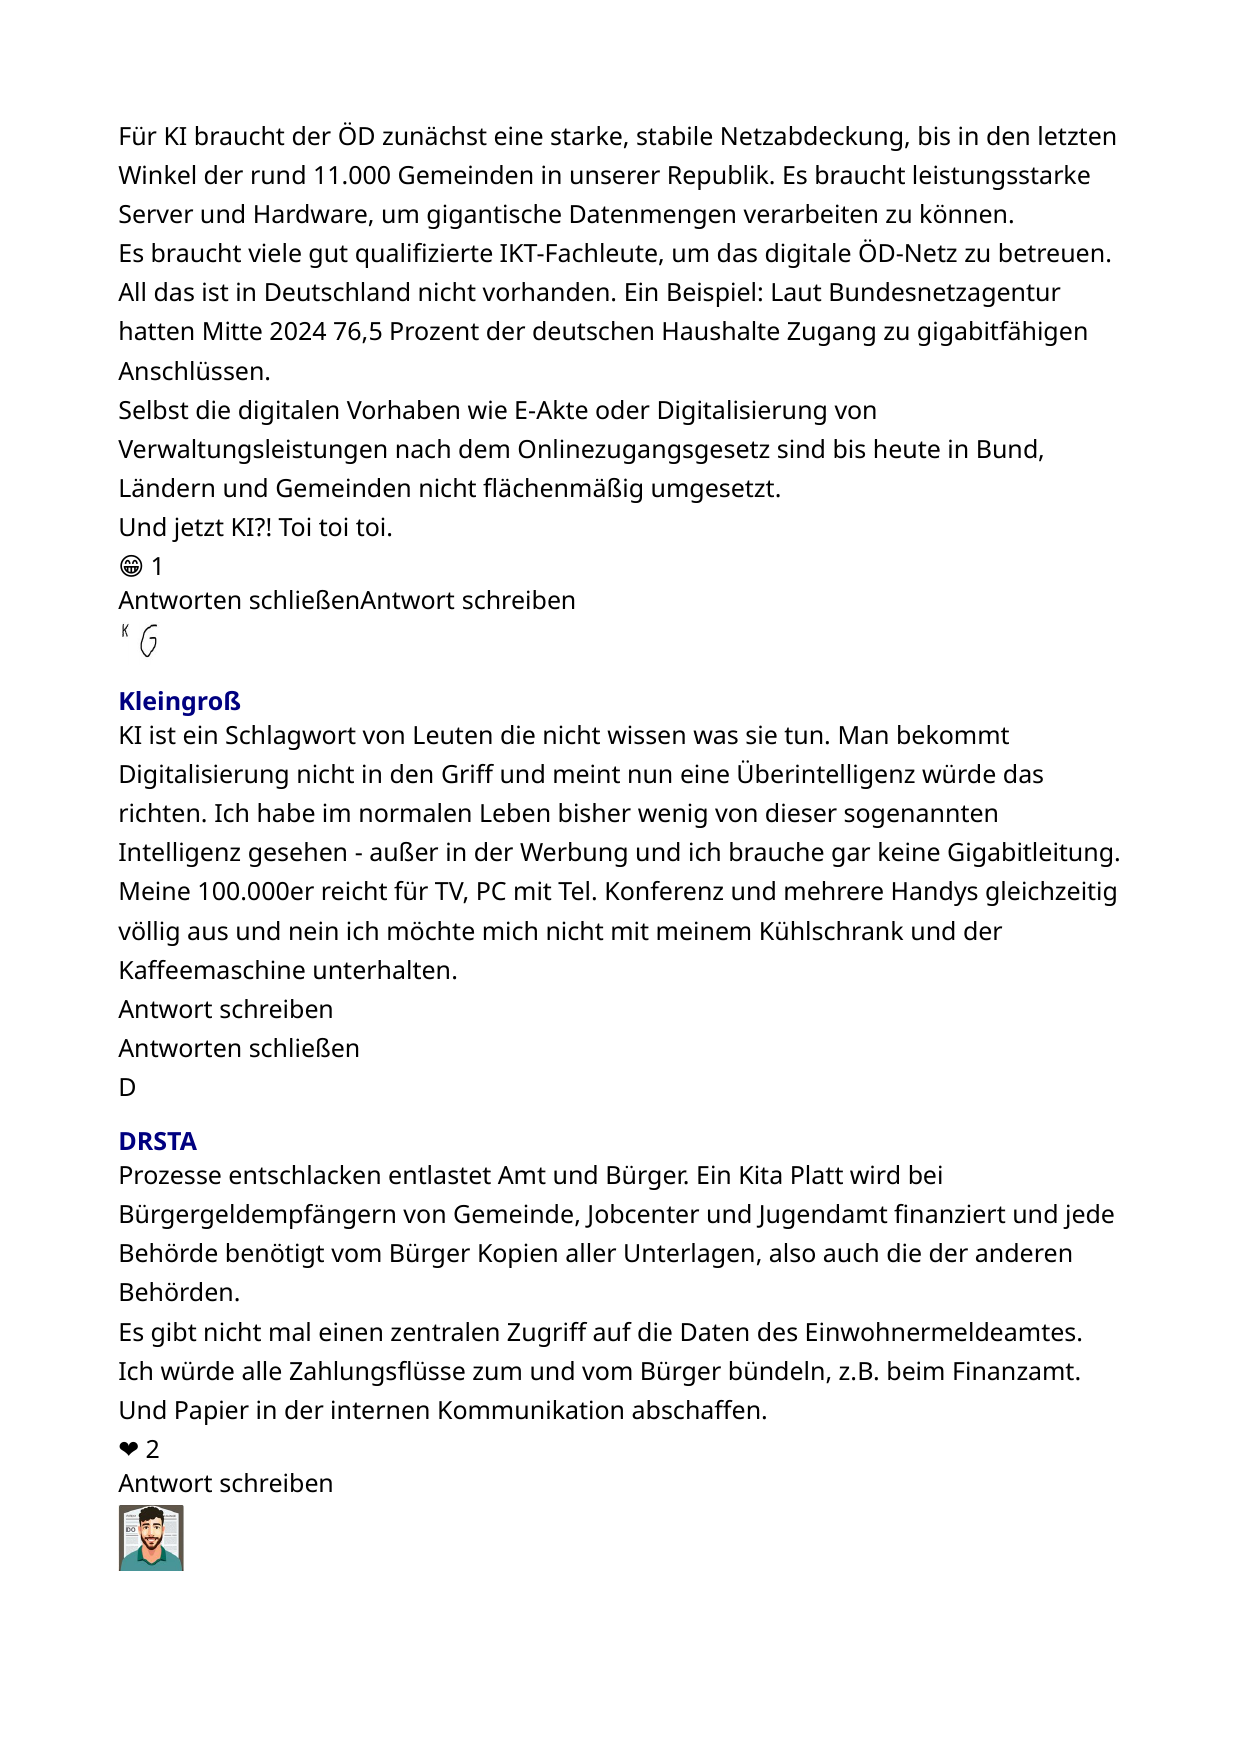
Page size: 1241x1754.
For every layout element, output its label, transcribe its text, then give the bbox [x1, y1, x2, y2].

text D [118, 1070, 1122, 1104]
text Antwort schreiben [118, 991, 1122, 1026]
text Es braucht viele gut qualifizierte IKT-Fachleute, um das digitale ÖD-Netz zu betreuen. All das ist in Deutschland nicht vorhanden. Ein Beispiel: Laut Bundesnetzagentur hatten Mitte 2024 76,5 Prozent der deutschen Haushalte Zugang zu gigabitfähigen Anschlüssen. [118, 236, 1122, 387]
text Es gibt nicht mal einen zentralen Zugriff auf die Daten des Einwohnermeldeamtes. [118, 1314, 1122, 1348]
text Und jetzt KI?! Toi toi toi. [118, 510, 1122, 544]
subtitle DRSTA [118, 1123, 1122, 1158]
subtitle Kleingroß [118, 683, 1122, 717]
picture [118, 622, 161, 665]
text Antworten schließenAntwort schreiben [118, 583, 1122, 617]
text ❤️ 2 [118, 1432, 1122, 1466]
text Selbst die digitalen Vorhaben wie E-Akte oder Digitalisierung von Verwaltungsleistungen nach dem Onlinezugangsgesetz sind bis heute in Bund, Ländern und Gemeinden nicht flächenmäßig umgesetzt. [118, 392, 1122, 505]
text KI ist ein Schlagwort von Leuten die nicht wissen was sie tun. Man bekommt Digitalisierung nicht in den Griff und meint nun eine Überintelligenz würde das richten. Ich habe im normalen Leben bisher wenig von dieser sogenannten Intelligenz gesehen - außer in der Werbung und ich brauche gar keine Gigabitleitung. Meine 100.000er reicht für TV, PC mit Tel. Konferenz und mehrere Handys gleichzeitig völlig aus und nein ich möchte mich nicht mit meinem Kühlschrank und der Kaffeemaschine unterhalten. [118, 717, 1122, 986]
text Antwort schreiben [118, 1466, 1122, 1500]
picture [118, 1505, 184, 1571]
text Für KI braucht der ÖD zunächst eine starke, stabile Netzabdeckung, bis in den letzten Winkel der rund 11.000 Gemeinden in unserer Republik. Es braucht leistungsstarke Server und Hardware, um gigantische Datenmengen verarbeiten zu können. [118, 118, 1122, 231]
text Antworten schließen [118, 1031, 1122, 1065]
text Prozesse entschlacken entlastet Amt und Bürger. Ein Kita Platt wird bei Bürgergeldempfängern von Gemeinde, Jobcenter und Jugendamt finanziert und jede Behörde benötigt vom Bürger Kopien aller Unterlagen, also auch die der anderen Behörden. [118, 1158, 1122, 1309]
text Ich würde alle Zahlungsflüsse zum und vom Bürger bündeln, z.B. beim Finanzamt. [118, 1353, 1122, 1387]
text 😁 1 [118, 549, 1122, 583]
text Und Papier in der internen Kommunikation abschaffen. [118, 1393, 1122, 1427]
